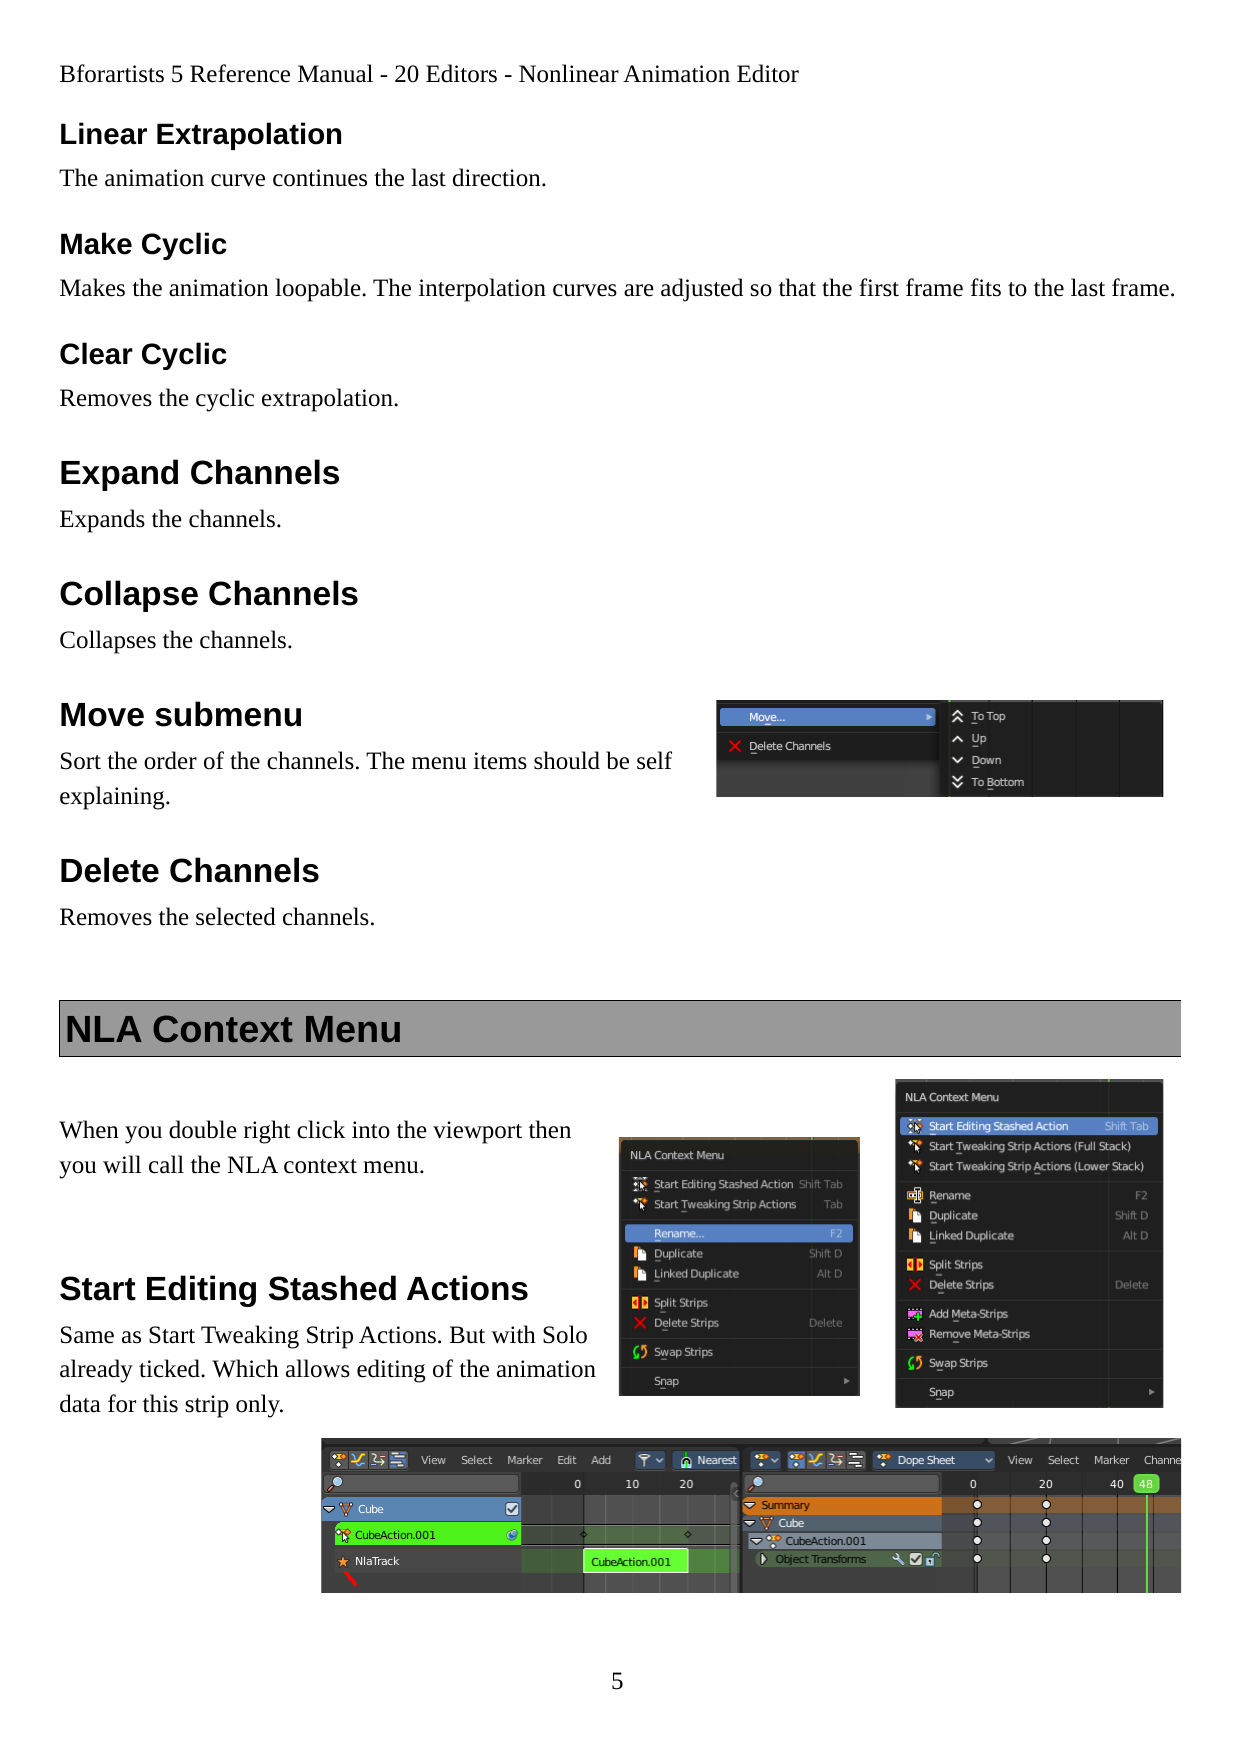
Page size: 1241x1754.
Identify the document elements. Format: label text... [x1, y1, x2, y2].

picture [618, 1137, 860, 1396]
subtitle Start Editing Stashed Actions [59, 1269, 618, 1308]
text Removes the cyclic extrapolation. [59, 383, 1181, 412]
subtitle Move submenu [59, 695, 1181, 734]
table_header NLA Context Menu [60, 1001, 1181, 1056]
text Collapses the channels. [59, 625, 1181, 654]
subtitle [1164, 1269, 1181, 1308]
subtitle Delete Channels [59, 851, 1181, 889]
subtitle Collapse Channels [59, 574, 1181, 613]
text Removes the selected channels. [59, 902, 1181, 931]
text Expands the channels. [59, 504, 1181, 533]
text When you double right click into the viewport then you will call the NLA context menu. [59, 1116, 895, 1179]
subtitle [860, 1269, 895, 1308]
subtitle Clear Cyclic [59, 337, 1181, 371]
picture [716, 700, 1164, 797]
text Makes the animation loopable. The interpolation curves are adjusted so that the first frame fits to the last frame. [59, 273, 1181, 302]
subtitle Linear Extrapolation [59, 117, 1181, 151]
text The animation curve continues the last direction. [59, 163, 1181, 192]
text Same as Start Tweaking Strip Actions. But with Solo already ticked. Which allows editing of the animation data for this strip only. [59, 1320, 1181, 1418]
picture [321, 1438, 1182, 1593]
subtitle Make Cyclic [59, 227, 1181, 261]
subtitle Expand Channels [59, 453, 1181, 492]
text Sort the order of the channels. The menu items should be self explaining. [59, 746, 1181, 810]
picture [895, 1079, 1164, 1408]
